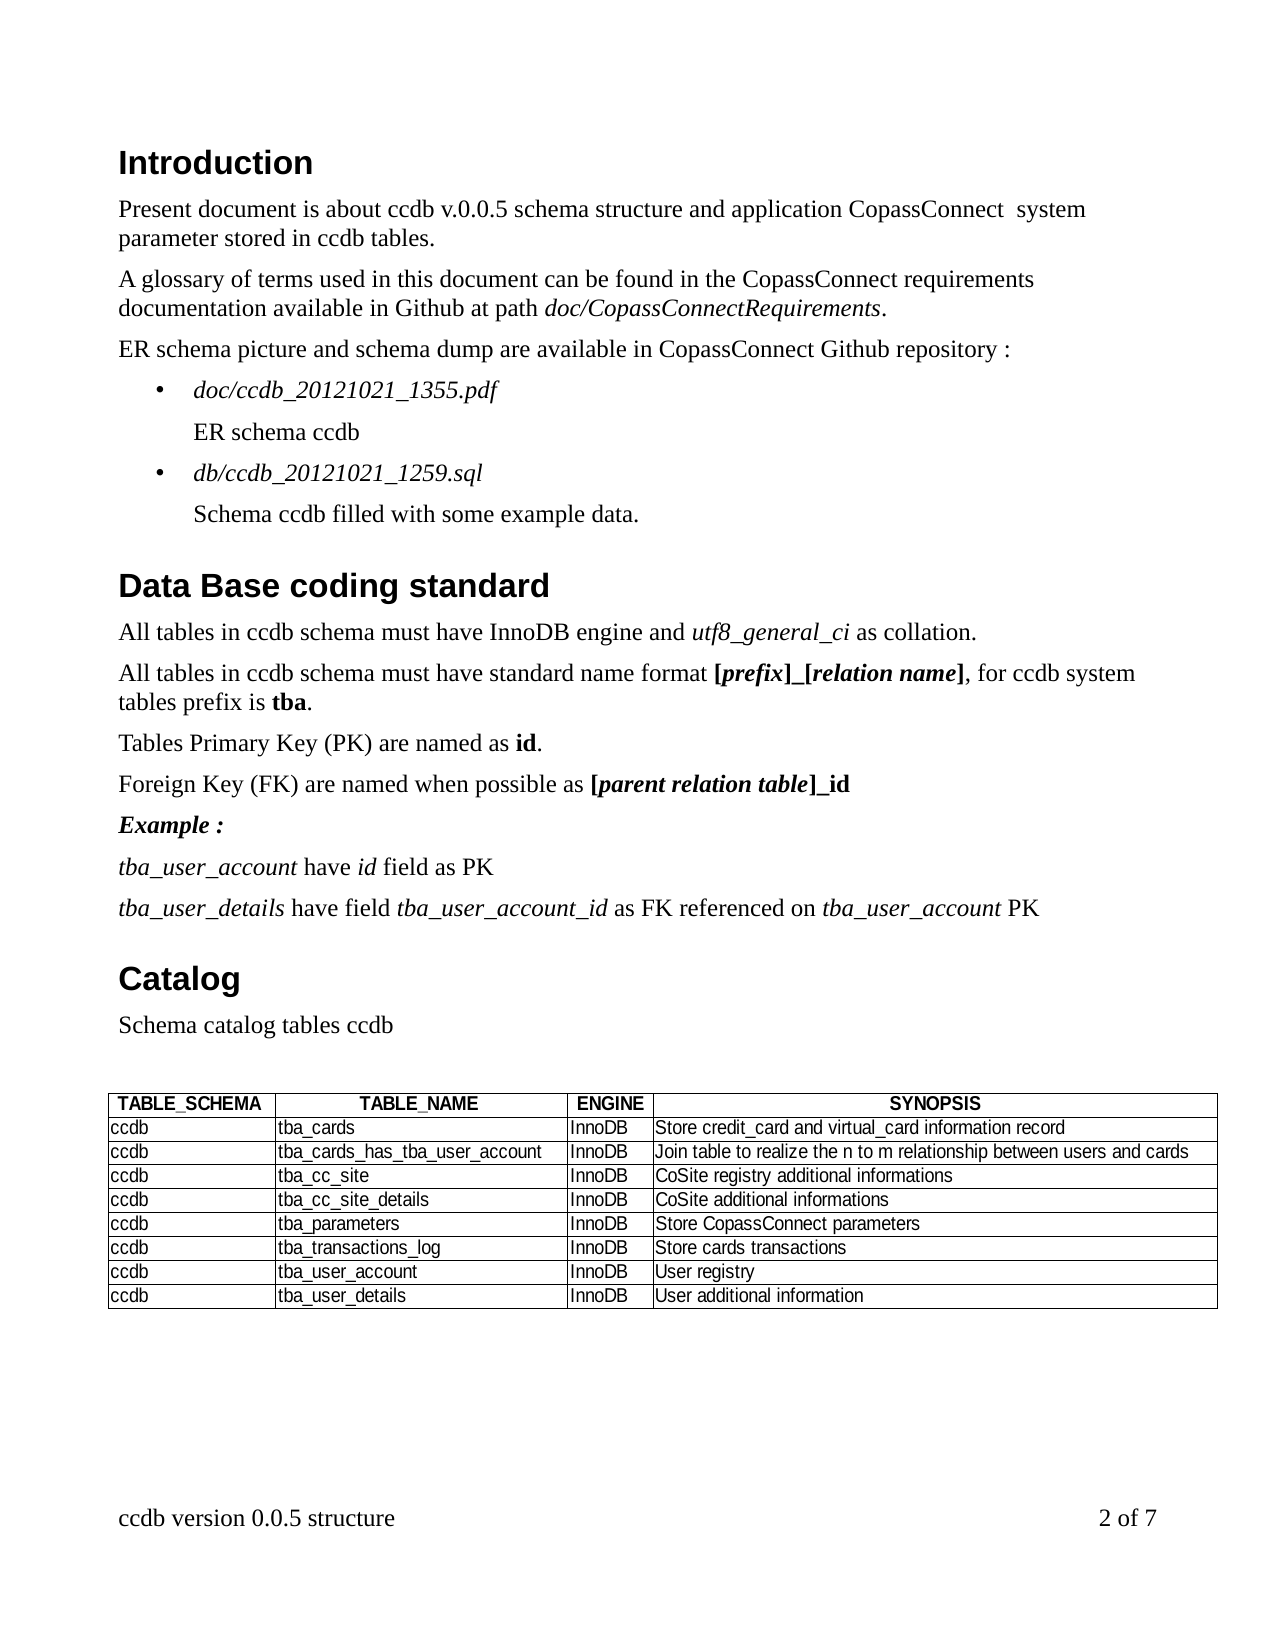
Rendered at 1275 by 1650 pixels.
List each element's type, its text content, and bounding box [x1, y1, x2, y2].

text Tables Primary Key (PK) are named as id. [118, 728, 1157, 757]
text Schema catalog tables ccdb [118, 1010, 1157, 1039]
text All tables in ccdb schema must have standard name format [prefix]_[relation name], for ccdb system tables prefix is tba. [118, 658, 1157, 715]
subtitle Data Base coding standard [118, 566, 1157, 604]
text tba_user_account have id field as PK [118, 852, 1157, 880]
text All tables in ccdb schema must have InnoDB engine and utf8_general_ci as collation. [118, 617, 1157, 645]
subtitle Catalog [118, 959, 1157, 998]
text Foreign Key (FK) are named when possible as [parent relation table]_id [118, 769, 1157, 798]
list ER schema ccdb [156, 417, 1157, 446]
list Schema ccdb filled with some example data. [156, 499, 1157, 528]
text A glossary of terms used in this document can be found in the CopassConnect requirements documentation available in Github at path doc/CopassConnectRequirements. [118, 264, 1157, 322]
subtitle Introduction [118, 143, 1157, 182]
text tba_user_details have field tba_user_account_id as FK referenced on tba_user_account PK [118, 893, 1157, 922]
list doc/ccdb_20121021_1355.pdf [156, 376, 1157, 404]
text Present document is about ccdb v.0.0.5 schema structure and application CopassConnect system parameter stored in ccdb tables. [118, 194, 1157, 252]
text Example : [118, 810, 1157, 839]
list db/ccdb_20121021_1259.sql [156, 458, 1157, 487]
text ER schema picture and schema dump are available in CopassConnect Github repository : [118, 334, 1157, 363]
